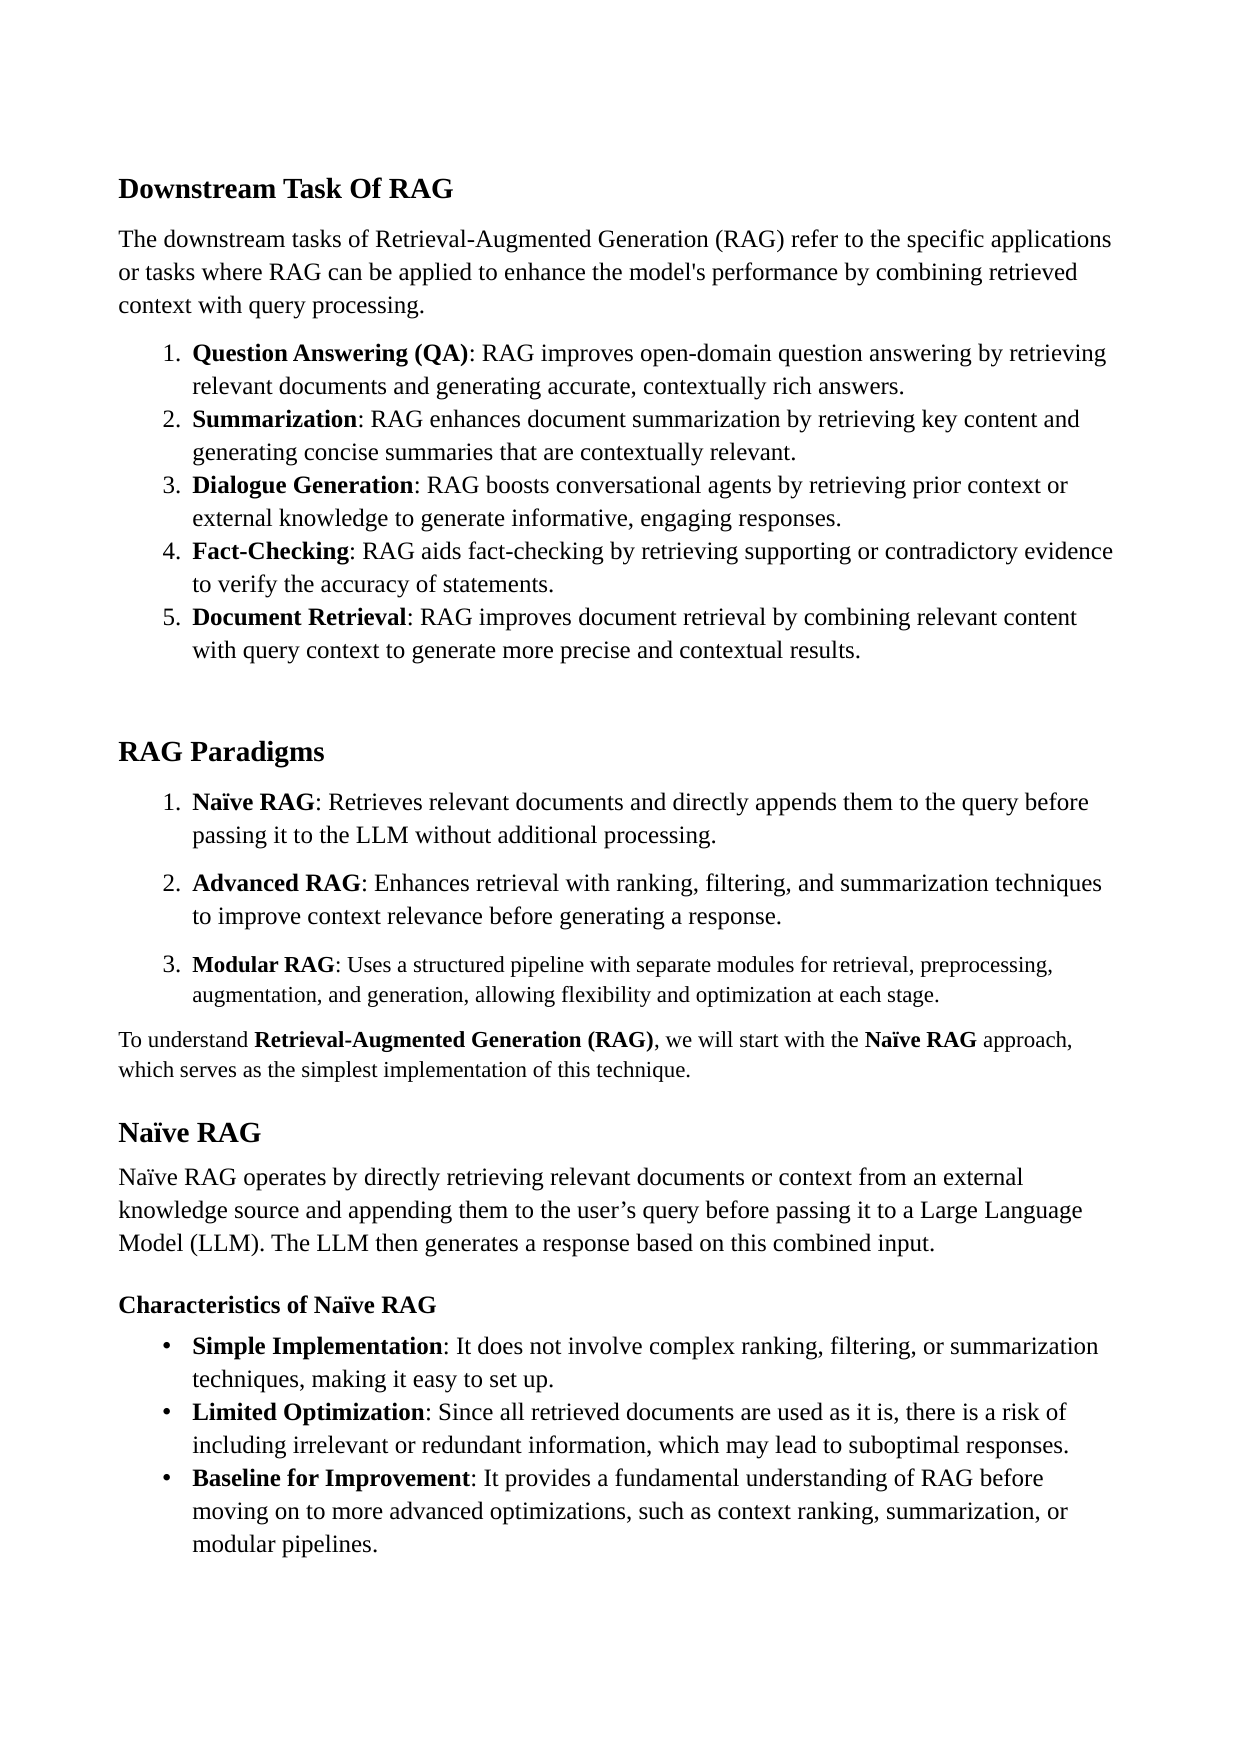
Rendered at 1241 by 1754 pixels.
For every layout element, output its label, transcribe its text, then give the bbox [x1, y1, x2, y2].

list Advanced RAG: Enhances retrieval with ranking, filtering, and summarization techniques to improve context relevance before generating a response. [162, 868, 1122, 930]
list Naïve RAG: Retrieves relevant documents and directly appends them to the query before passing it to the LLM without additional processing. [162, 787, 1122, 849]
list Fact-Checking: RAG aids fact-checking by retrieving supporting or contradictory evidence to verify the accuracy of statements. [162, 536, 1122, 598]
list Baseline for Improvement: It provides a fundamental understanding of RAG before moving on to more advanced optimizations, such as context ranking, summarization, or modular pipelines. [162, 1463, 1122, 1558]
text RAG Paradigms [118, 734, 1122, 768]
list Dialogue Generation: RAG boosts conversational agents by retrieving prior context or external knowledge to generate informative, engaging responses. [162, 470, 1122, 532]
list Summarization: RAG enhances document summarization by retrieving key content and generating concise summaries that are contextually relevant. [162, 404, 1122, 466]
text The downstream tasks of Retrieval-Augmented Generation (RAG) refer to the specific applications or tasks where RAG can be applied to enhance the model's performance by combining retrieved context with query processing. [118, 224, 1122, 319]
subtitle Characteristics of Naïve RAG [118, 1290, 1122, 1319]
list Limited Optimization: Since all retrieved documents are used as it is, there is a risk of including irrelevant or redundant information, which may lead to suboptimal responses. [162, 1397, 1122, 1459]
subtitle Naïve RAG [118, 1116, 1122, 1149]
list Modular RAG: Uses a structured pipeline with separate modules for retrieval, preprocessing, augmentation, and generation, allowing flexibility and optimization at each stage. [162, 949, 1122, 1008]
text Downstream Task Of RAG [118, 171, 1122, 205]
list Document Retrieval: RAG improves document retrieval by combining relevant content with query context to generate more precise and contextual results. [162, 602, 1122, 664]
text To understand Retrieval-Augmented Generation (RAG), we will start with the Naïve RAG approach, which serves as the simplest implementation of this technique. [118, 1026, 1122, 1083]
list Question Answering (QA): RAG improves open-domain question answering by retrieving relevant documents and generating accurate, contextually rich answers. [162, 338, 1122, 400]
list Simple Implementation: It does not involve complex ranking, filtering, or summarization techniques, making it easy to set up. [162, 1331, 1122, 1393]
text Naïve RAG operates by directly retrieving relevant documents or context from an external knowledge source and appending them to the user’s query before passing it to a Large Language Model (LLM). The LLM then generates a response based on this combined input. [118, 1162, 1122, 1256]
